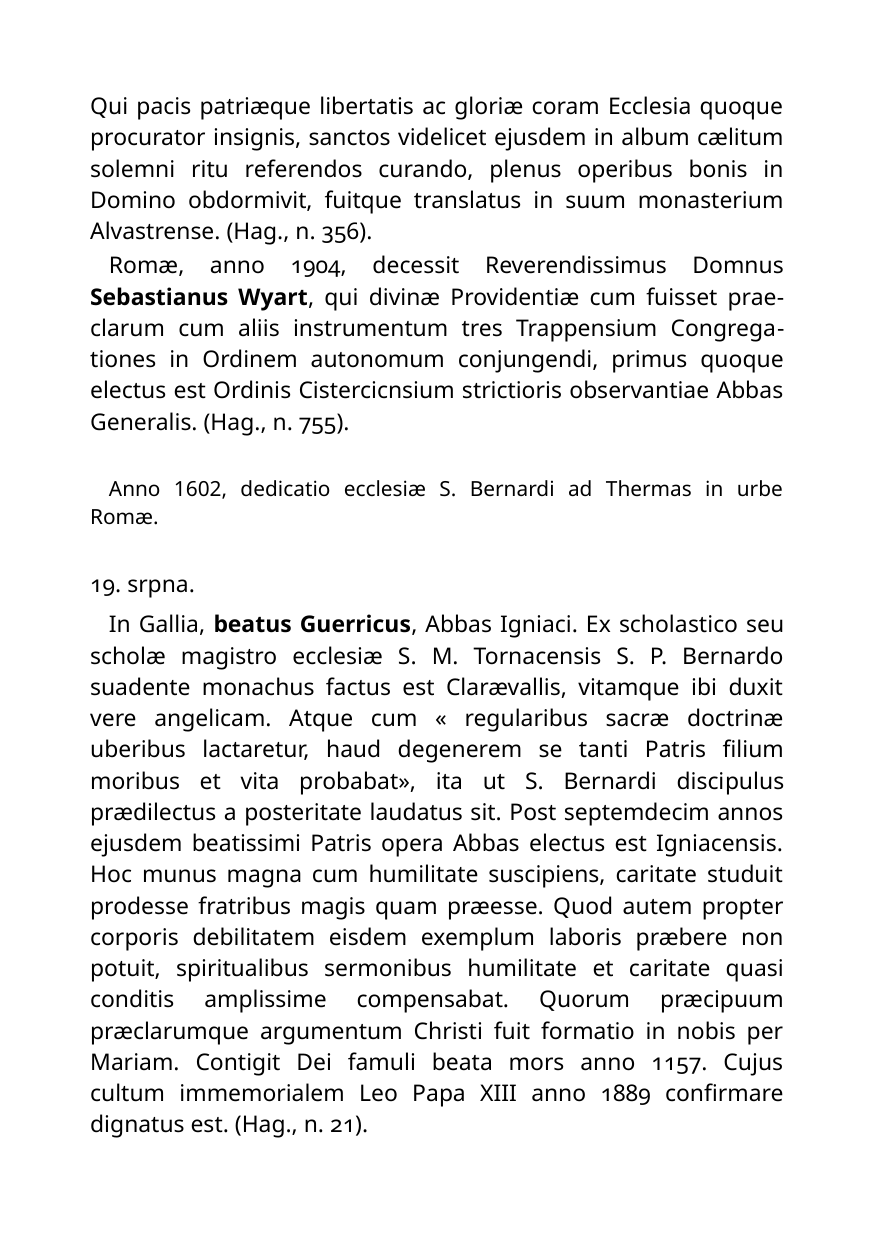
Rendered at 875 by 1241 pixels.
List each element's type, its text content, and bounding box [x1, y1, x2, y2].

text In Gallia, beatus Guerricus, Abbas Igniaci. Ex schola­stico seu scholæ magistro ecclesiæ S. M. Tornacensis S. P. Bernardo suadente monachus factus est Clarævallis, vitamque ibi duxit vere angelicam. Atque cum « regularibus sacræ doctrinæ uberibus lactaretur, haud degenerem se tanti Patris filium moribus et vita probabat», ita ut S. Bernardi disci­pulus prædilectus a posteritate laudatus sit. Post septemdecim annos ejusdem beatissimi Patris opera Abbas electus est Igniacensis. Hoc munus magna cum humilitate suscipiens, caritate studuit prodesse fratribus magis quam præesse. Quod autem propter corporis debilitatem eisdem exemplum laboris præbere non potuit, spiritualibus sermonibus humilitate et caritate quasi conditis amplissime compensabat. Quorum præcipuum præclarumque argumentum Christi fuit formatio in nobis per Mariam. Contigit Dei famuli beata mors anno 1157. Cujus cultum immemorialem Leo Papa XIII anno 1889 confirmare dignatus est. (Hag., n. 21). [90, 608, 784, 1140]
text Romæ, anno 1904, decessit Reverendissimus Domnus Sebastianus Wyart, qui divinæ Providentiæ cum fuisset prae­clarum cum aliis instrumentum tres Trappensium Congrega­tiones in Ordinem autonomum conjungendi, primus quoque electus est Ordinis Cistercicnsium strictioris observantiae Abbas Generalis. (Hag., n. 755). [90, 249, 784, 437]
text Qui pacis patriæque libertatis ac gloriæ coram Ecclesia quoque procurator insignis, sanctos videlicet ejusdem in album cælitum solemni ritu referendos curando, plenus operibus bonis in Domino obdormivit, fuitque translatus in suum monasterium Alvastrense. (Hag., n. 356). [90, 90, 784, 246]
text Anno 1602, dedicatio ecclesiæ S. Bernardi ad Thermas in urbe Romæ. [90, 474, 784, 531]
text 19. srpna. [90, 568, 784, 599]
